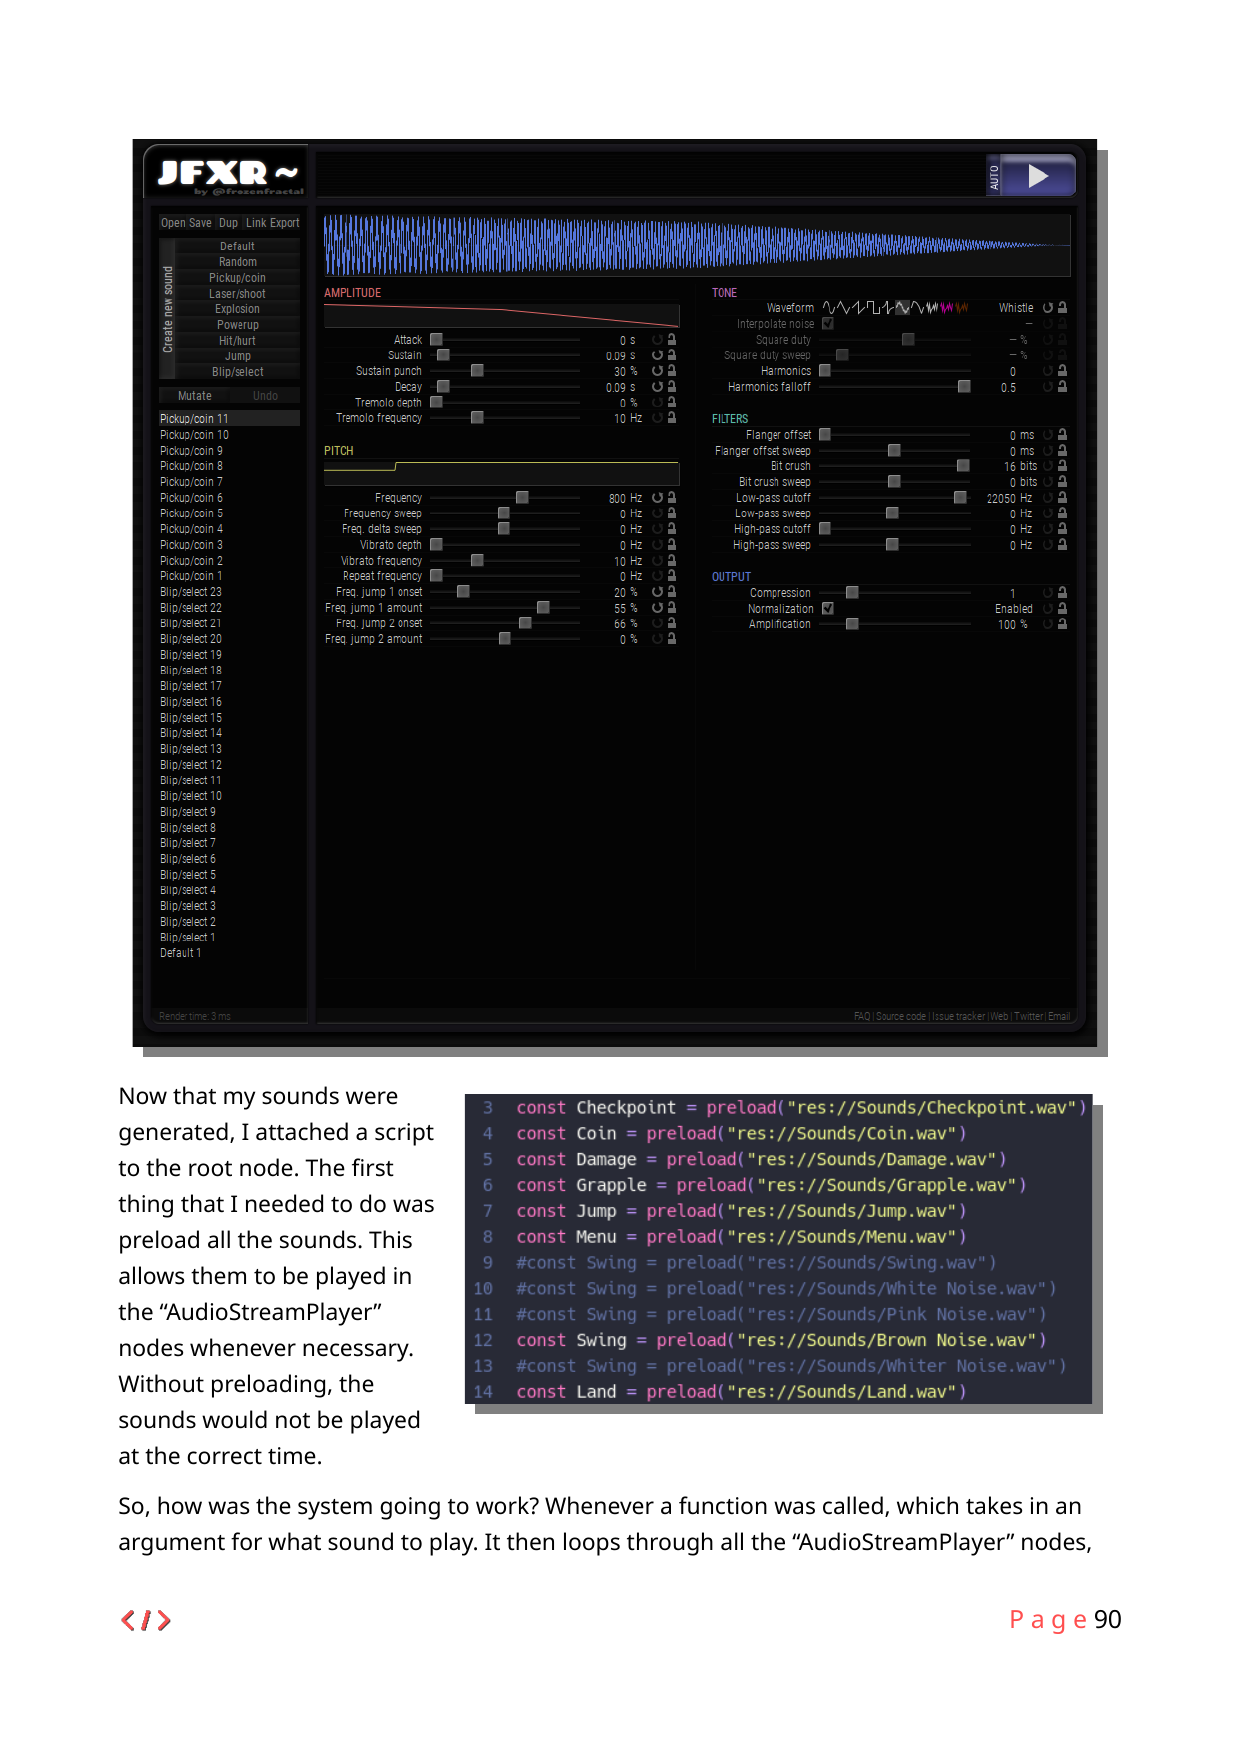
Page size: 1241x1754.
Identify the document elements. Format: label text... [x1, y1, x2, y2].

text Now that my sounds were generated, I attached a script to the root node. The first thing that I needed to do was preload all the sounds. This allows them to be played in the “AudioStreamPlayer” nodes whenever necessary. Without preloading, the sounds would not be played at the correct time. [118, 118, 1122, 1471]
picture [116, 1591, 175, 1649]
picture [132, 139, 1098, 1047]
picture [464, 1094, 1093, 1404]
text So, how was the system going to work? Whenever a function was called, which takes in an argument for what sound to play. It then loops through all the “AudioStreamPlayer” nodes, [118, 1490, 1122, 1557]
